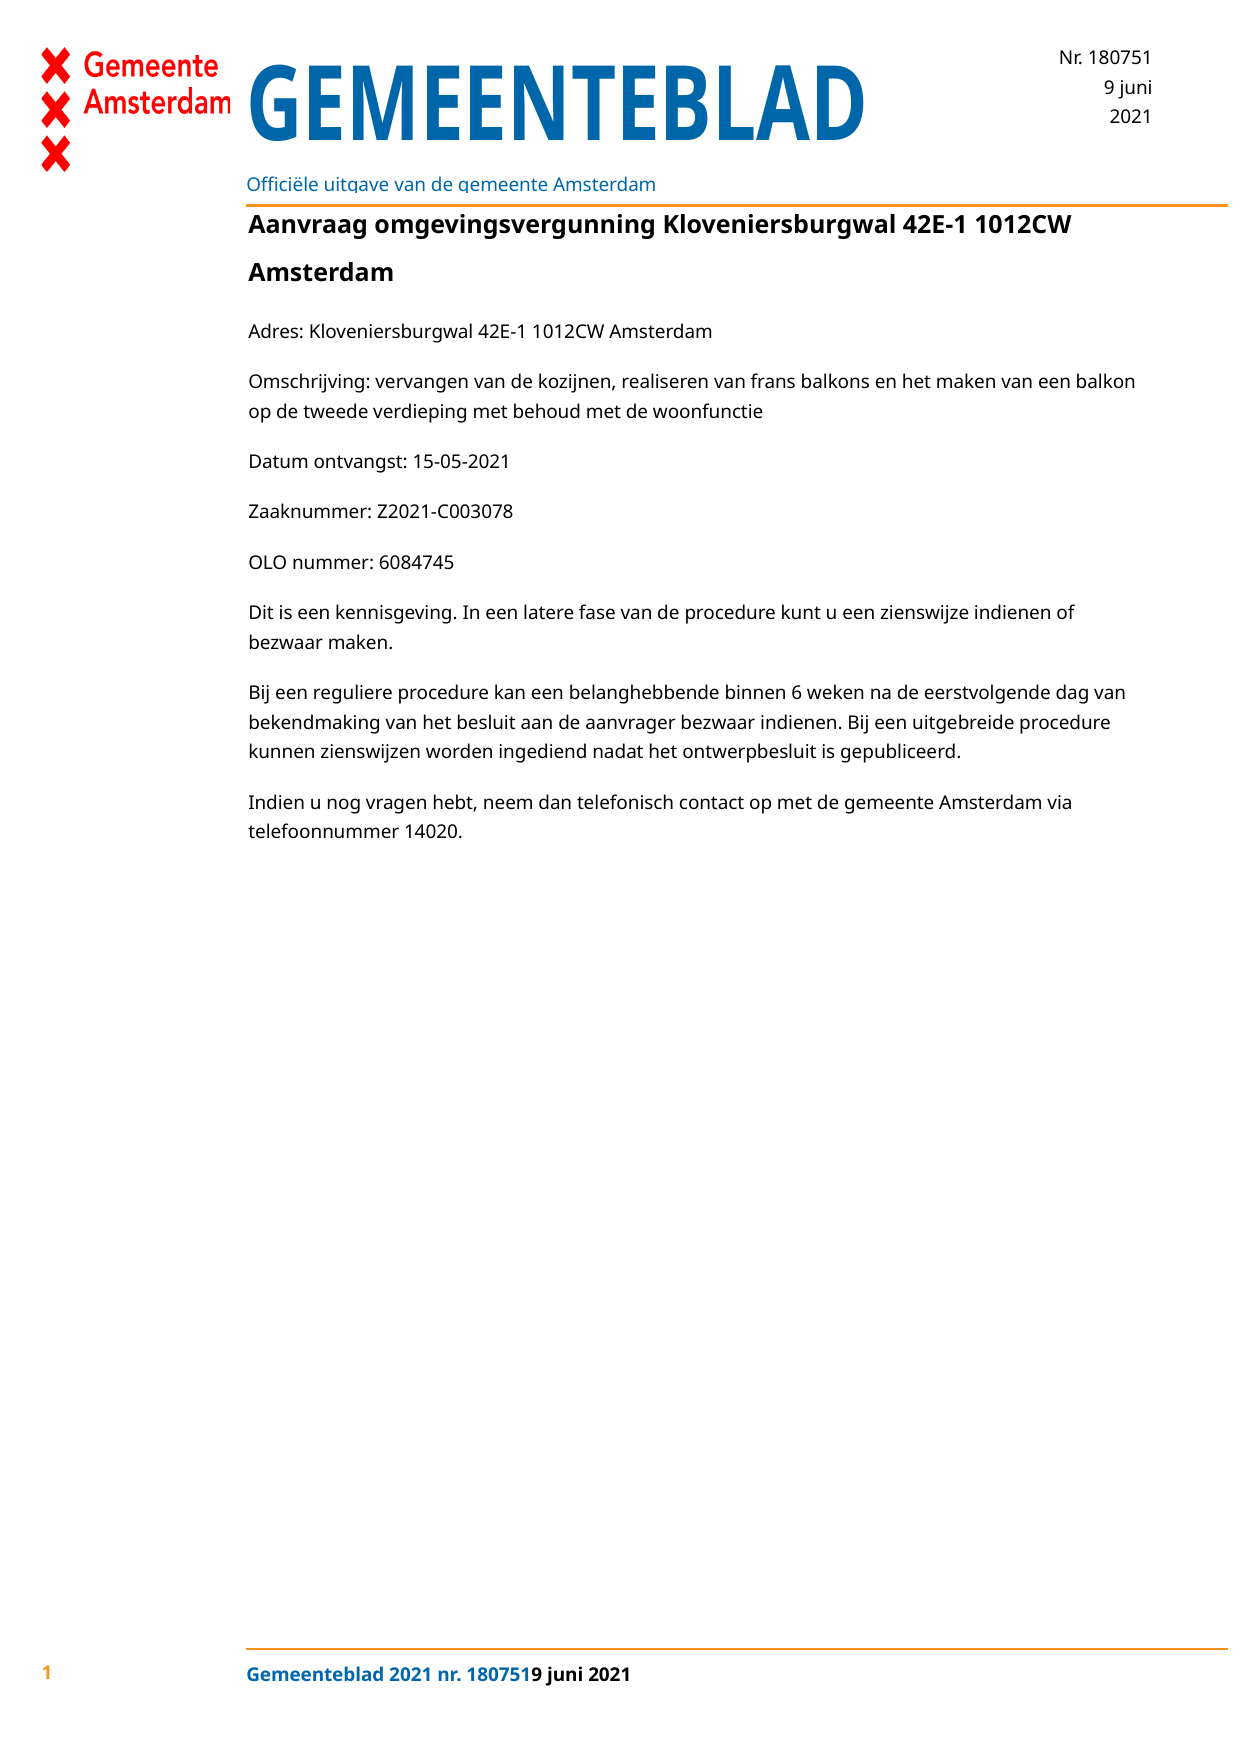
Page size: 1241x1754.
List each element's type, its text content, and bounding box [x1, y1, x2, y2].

text Adres: Kloveniersburgwal 42E-1 1012CW Amsterdam [248, 318, 1152, 344]
picture [41, 47, 231, 172]
text OLO nummer: 6084745 [248, 549, 1152, 575]
text Dit is een kennisgeving. In een latere fase van de procedure kunt u een zienswijze indienen of bezwaar maken. [248, 599, 1152, 655]
text Indien u nog vragen hebt, neem dan telefonisch contact op met de gemeente Amsterdam via telefoonnummer 14020. [248, 789, 1152, 844]
text Aanvraag omgevingsvergunning Kloveniersburgwal 42E-1 1012CW Amsterdam [248, 207, 1152, 288]
text Zaaknummer: Z2021-C003078 [248, 499, 1152, 524]
text Omschrijving: vervangen van de kozijnen, realiseren van frans balkons en het maken van een balkon op de tweede verdieping met behoud met de woonfunctie [248, 368, 1152, 424]
text Bij een reguliere procedure kan een belanghebbende binnen 6 weken na de eerstvolgende dag van bekendmaking van het besluit aan de aanvrager bezwaar indienen. Bij een uitgebreide procedure kunnen zienswijzen worden ingediend nadat het ontwerpbesluit is gepubliceerd. [248, 679, 1152, 764]
text Datum ontvangst: 15-05-2021 [248, 448, 1152, 474]
